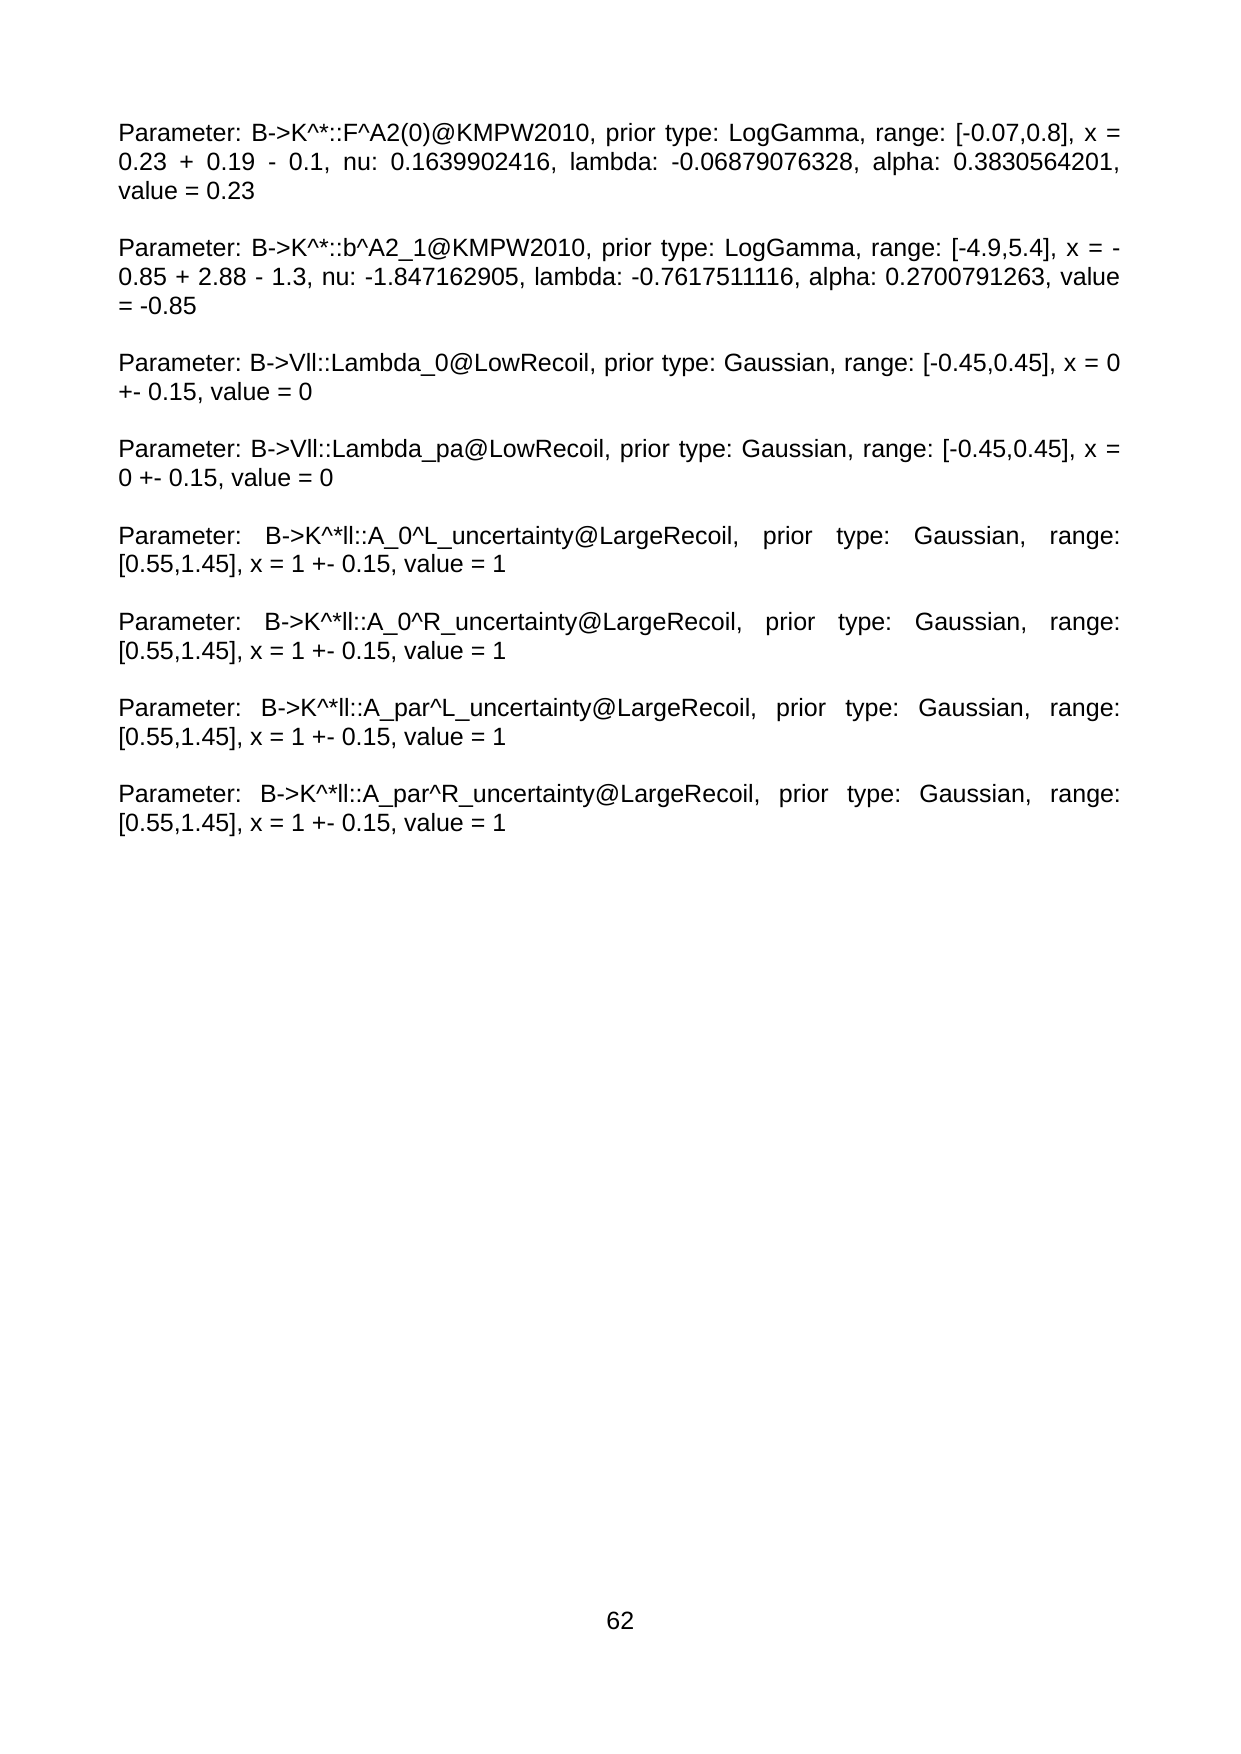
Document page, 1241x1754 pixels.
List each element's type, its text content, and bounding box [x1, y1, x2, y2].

text Parameter: B->Vll::Lambda_pa@LowRecoil, prior type: Gaussian, range: [-0.45,0.45], x = 0 +- 0.15, value = 0 [118, 434, 1122, 492]
text Parameter: B->K^*ll::A_par^L_uncertainty@LargeRecoil, prior type: Gaussian, range: [0.55,1.45], x = 1 +- 0.15, value = 1 [118, 693, 1122, 751]
text Parameter: B->K^*ll::A_par^R_uncertainty@LargeRecoil, prior type: Gaussian, range: [0.55,1.45], x = 1 +- 0.15, value = 1 [118, 779, 1122, 837]
text Parameter: B->K^*ll::A_0^L_uncertainty@LargeRecoil, prior type: Gaussian, range: [0.55,1.45], x = 1 +- 0.15, value = 1 [118, 521, 1122, 578]
text Parameter: B->K^*::b^A2_1@KMPW2010, prior type: LogGamma, range: [-4.9,5.4], x = -0.85 + 2.88 - 1.3, nu: -1.847162905, lambda: -0.7617511116, alpha: 0.2700791263, value = -0.85 [118, 233, 1122, 319]
text Parameter: B->K^*ll::A_0^R_uncertainty@LargeRecoil, prior type: Gaussian, range: [0.55,1.45], x = 1 +- 0.15, value = 1 [118, 607, 1122, 664]
text Parameter: B->Vll::Lambda_0@LowRecoil, prior type: Gaussian, range: [-0.45,0.45], x = 0 +- 0.15, value = 0 [118, 348, 1122, 406]
text Parameter: B->K^*::F^A2(0)@KMPW2010, prior type: LogGamma, range: [-0.07,0.8], x = 0.23 + 0.19 - 0.1, nu: 0.1639902416, lambda: -0.06879076328, alpha: 0.3830564201, value = 0.23 [118, 118, 1122, 204]
